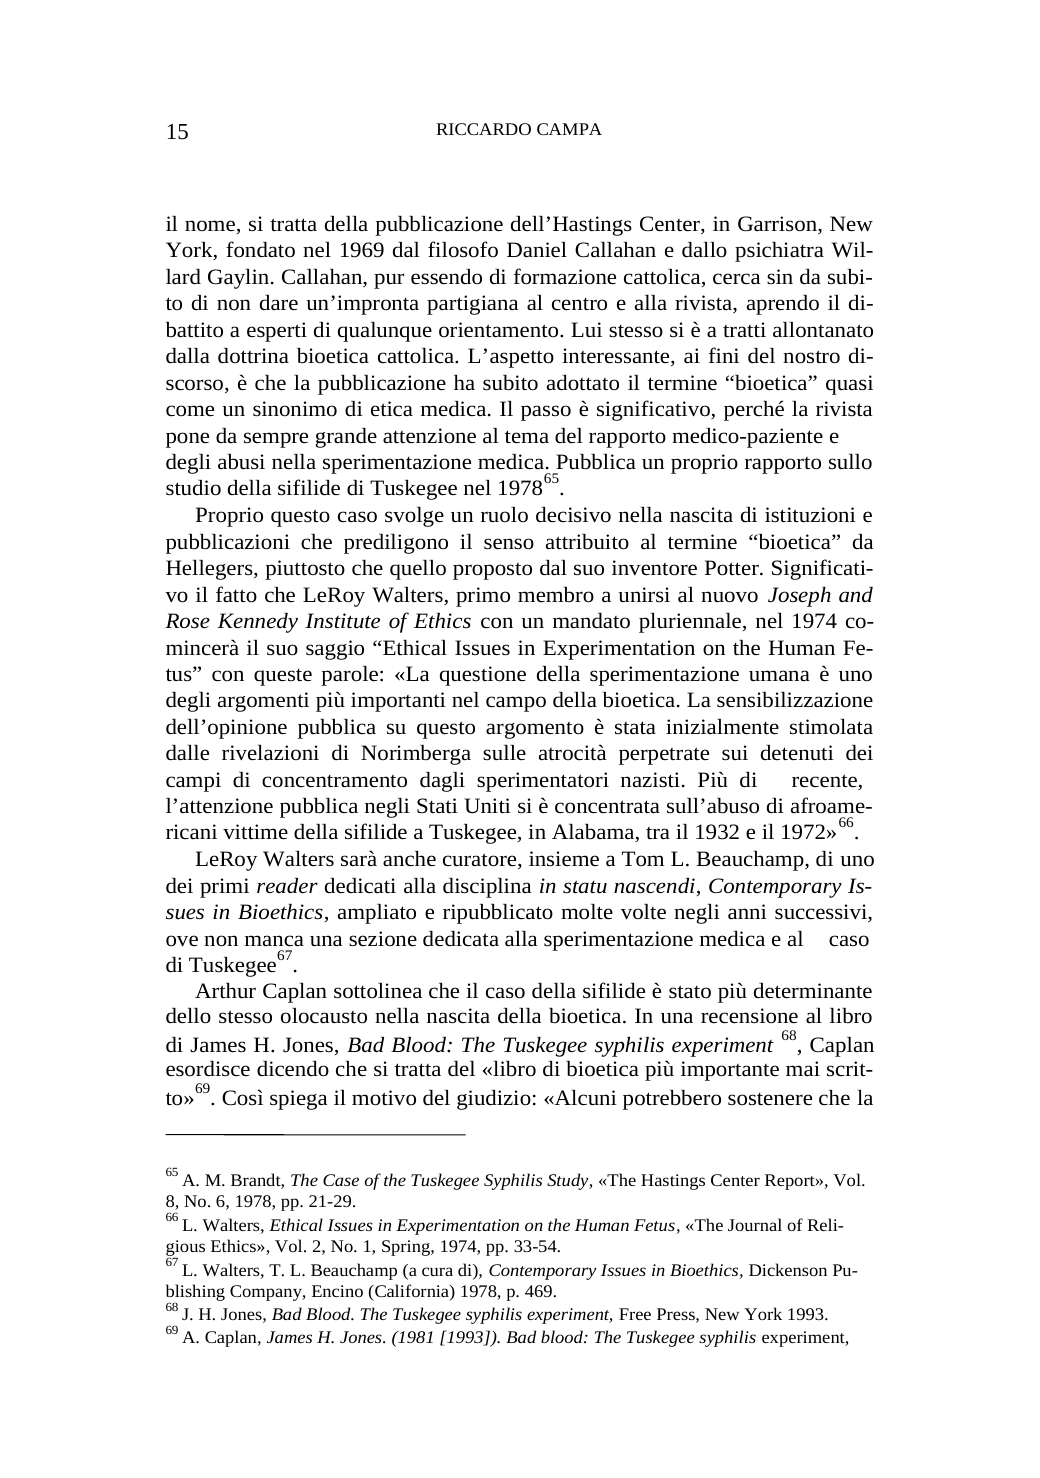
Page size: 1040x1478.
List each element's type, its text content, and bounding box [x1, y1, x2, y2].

text LeRoy Walters sarà anche curatore, insieme a Tom L. Beauchamp, di uno dei primi reader dedicati alla disciplina in statu nascendi, Contemporary Is- sues in Bioethics, ampliato e ripubblicato molte volte negli anni successivi, ove non manca una sezione dedicata alla sperimentazione medica e al caso [165, 846, 874, 951]
text 65 A. M. Brandt, The Case of the Tuskegee Syphilis Study, «The Hastings Center Report», Vol. 8, No. 6, 1978, pp. 21-29. [165, 1165, 874, 1211]
text 69 A. Caplan, James H. Jones. (1981 [1993]). Bad blood: The Tuskegee syphilis experiment, [165, 1325, 896, 1349]
text degli abusi nella sperimentazione medica. Pubblica un proprio rapporto sullo studio della sifilide di Tuskegee nel 197865. [165, 451, 874, 500]
text l’attenzione pubblica negli Stati Uniti si è concentrata sull’abuso di afroame- ricani vittime della sifilide a Tuskegee, in Alabama, tra il 1932 e il 1972»66. [165, 796, 874, 844]
text 68 J. H. Jones, Bad Blood. The Tuskegee syphilis experiment, Free Press, New York 1993. [165, 1302, 896, 1325]
text 66 L. Walters, Ethical Issues in Experimentation on the Human Fetus, «The Journal of Reli- gious Ethics», Vol. 2, No. 1, Spring, 1974, pp. 33-54. [165, 1214, 874, 1257]
text 67 L. Walters, T. L. Beauchamp (a cura di), Contemporary Issues in Bioethics, Dickenson Pu- blishing Company, Encino (California) 1978, p. 469. [165, 1259, 896, 1302]
text di Tuskegee67. [165, 952, 896, 977]
text il nome, si tratta della pubblicazione dell’Hastings Center, in Garrison, New York, fondato nel 1969 dal filosofo Daniel Callahan e dallo psichiatra Wil- lard Gaylin. Callahan, pur essendo di formazione cattolica, cerca sin da subi- to di non dare un’impronta partigiana al centro e alla rivista, aprendo il di- battito a esperti di qualunque orientamento. Lui stesso si è a tratti allontanato dalla dottrina bioetica cattolica. L’aspetto interessante, ai fini del nostro di- scorso, è che la pubblicazione ha subito adottato il termine “bioetica” quasi come un sinonimo di etica medica. Il passo è significativo, perché la rivista pone da sempre grande attenzione al tema del rapporto medico-paziente e [165, 211, 875, 448]
text Proprio questo caso svolge un ruolo decisivo nella nascita di istituzioni e pubblicazioni che prediligono il senso attribuito al termine “bioetica” da Hellegers, piuttosto che quello proposto dal suo inventore Potter. Significati- vo il fatto che LeRoy Walters, primo membro a unirsi al nuovo Joseph and Rose Kennedy Institute of Ethics con un mandato pluriennale, nel 1974 co- mincerà il suo saggio “Ethical Issues in Experimentation on the Human Fe- tus” con queste parole: «La questione della sperimentazione umana è uno degli argomenti più importanti nel campo della bioetica. La sensibilizzazione dell’opinione pubblica su questo argomento è stata inizialmente stimolata dalle rivelazioni di Norimberga sulle atrocità perpetrate sui detenuti dei campi di concentramento dagli sperimentatori nazisti. Più di recente, [165, 502, 875, 792]
text Arthur Caplan sottolinea che il caso della sifilide è stato più determinante dello stesso olocausto nella nascita della bioetica. In una recensione al libro di James H. Jones, Bad Blood: The Tuskegee syphilis experiment 68, Caplan esordisce dicendo che si tratta del «libro di bioetica più importante mai scrit- to»69. Così spiega il motivo del giudizio: «Alcuni potrebbero sostenere che la [165, 979, 874, 1110]
